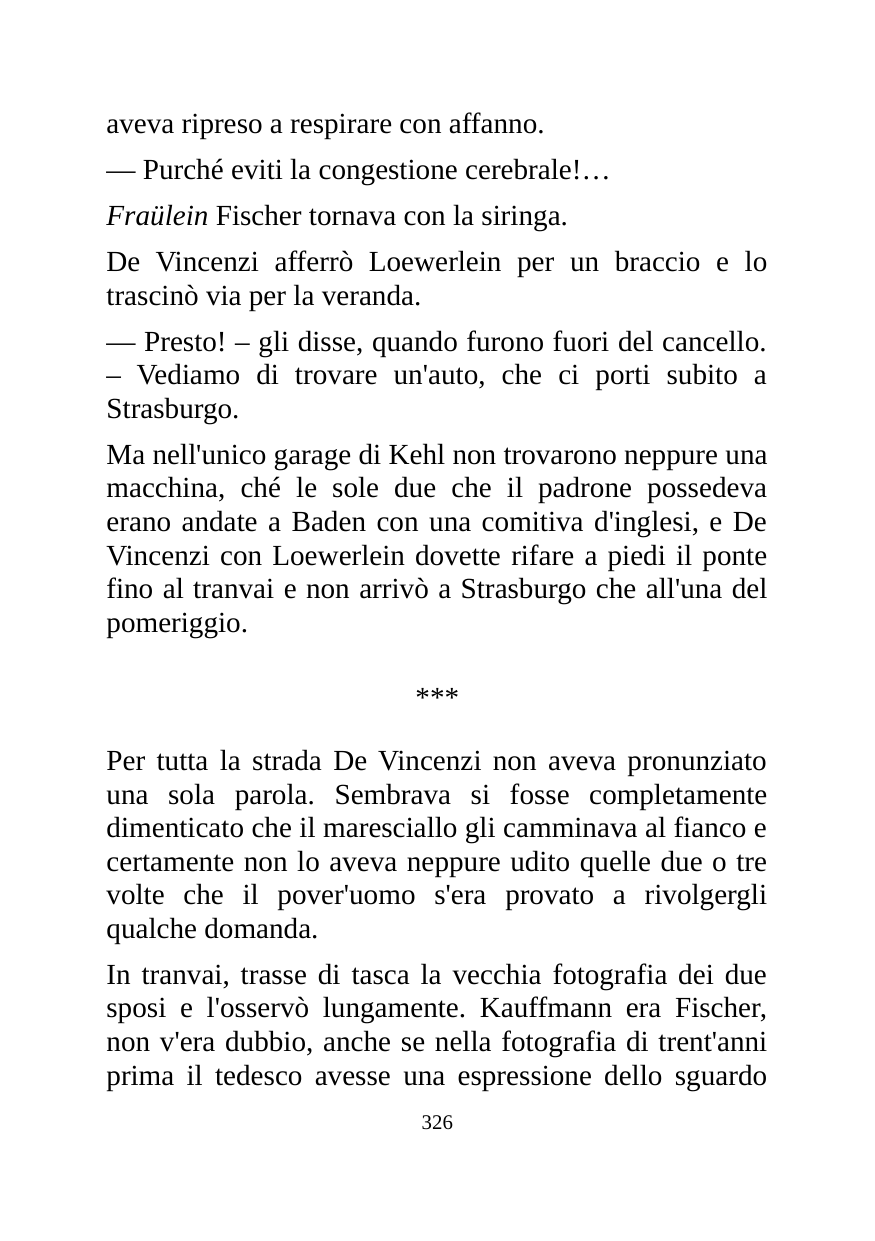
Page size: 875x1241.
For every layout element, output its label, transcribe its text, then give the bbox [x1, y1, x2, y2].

text Ma nell'unico garage di Kehl non trovarono neppure una macchina, ché le sole due che il padrone possedeva erano andate a Baden con una comitiva d'inglesi, e De Vincenzi con Loewerlein dovette rifare a piedi il ponte fino al tranvai e non arrivò a Strasburgo che all'una del pomeriggio. [106, 437, 768, 638]
text — Presto! – gli disse, quando furono fuori del cancello. – Vediamo di trovare un'auto, che ci porti subito a Strasburgo. [106, 324, 768, 424]
text *** [106, 680, 768, 714]
text — Purché eviti la congestione cerebrale!… [106, 152, 768, 186]
text Fraülein Fischer tornava con la siringa. [106, 198, 768, 232]
text De Vincenzi afferrò Loewerlein per un braccio e lo trascinò via per la veranda. [106, 244, 768, 311]
text Per tutta la strada De Vincenzi non aveva pronunziato una sola parola. Sembrava si fosse completamente dimenticato che il maresciallo gli camminava al fianco e certamente non lo aveva neppure udito quelle due o tre volte che il pover'uomo s'era provato a rivolgergli qualche domanda. [106, 743, 768, 944]
text In tranvai, trasse di tasca la vecchia fotografia dei due sposi e l'osservò lungamente. Kauffmann era Fischer, non v'era dubbio, anche se nella fotografia di trent'anni prima il tedesco avesse una espressione dello sguardo [106, 957, 768, 1091]
text aveva ripreso a respirare con affanno. [106, 106, 768, 140]
